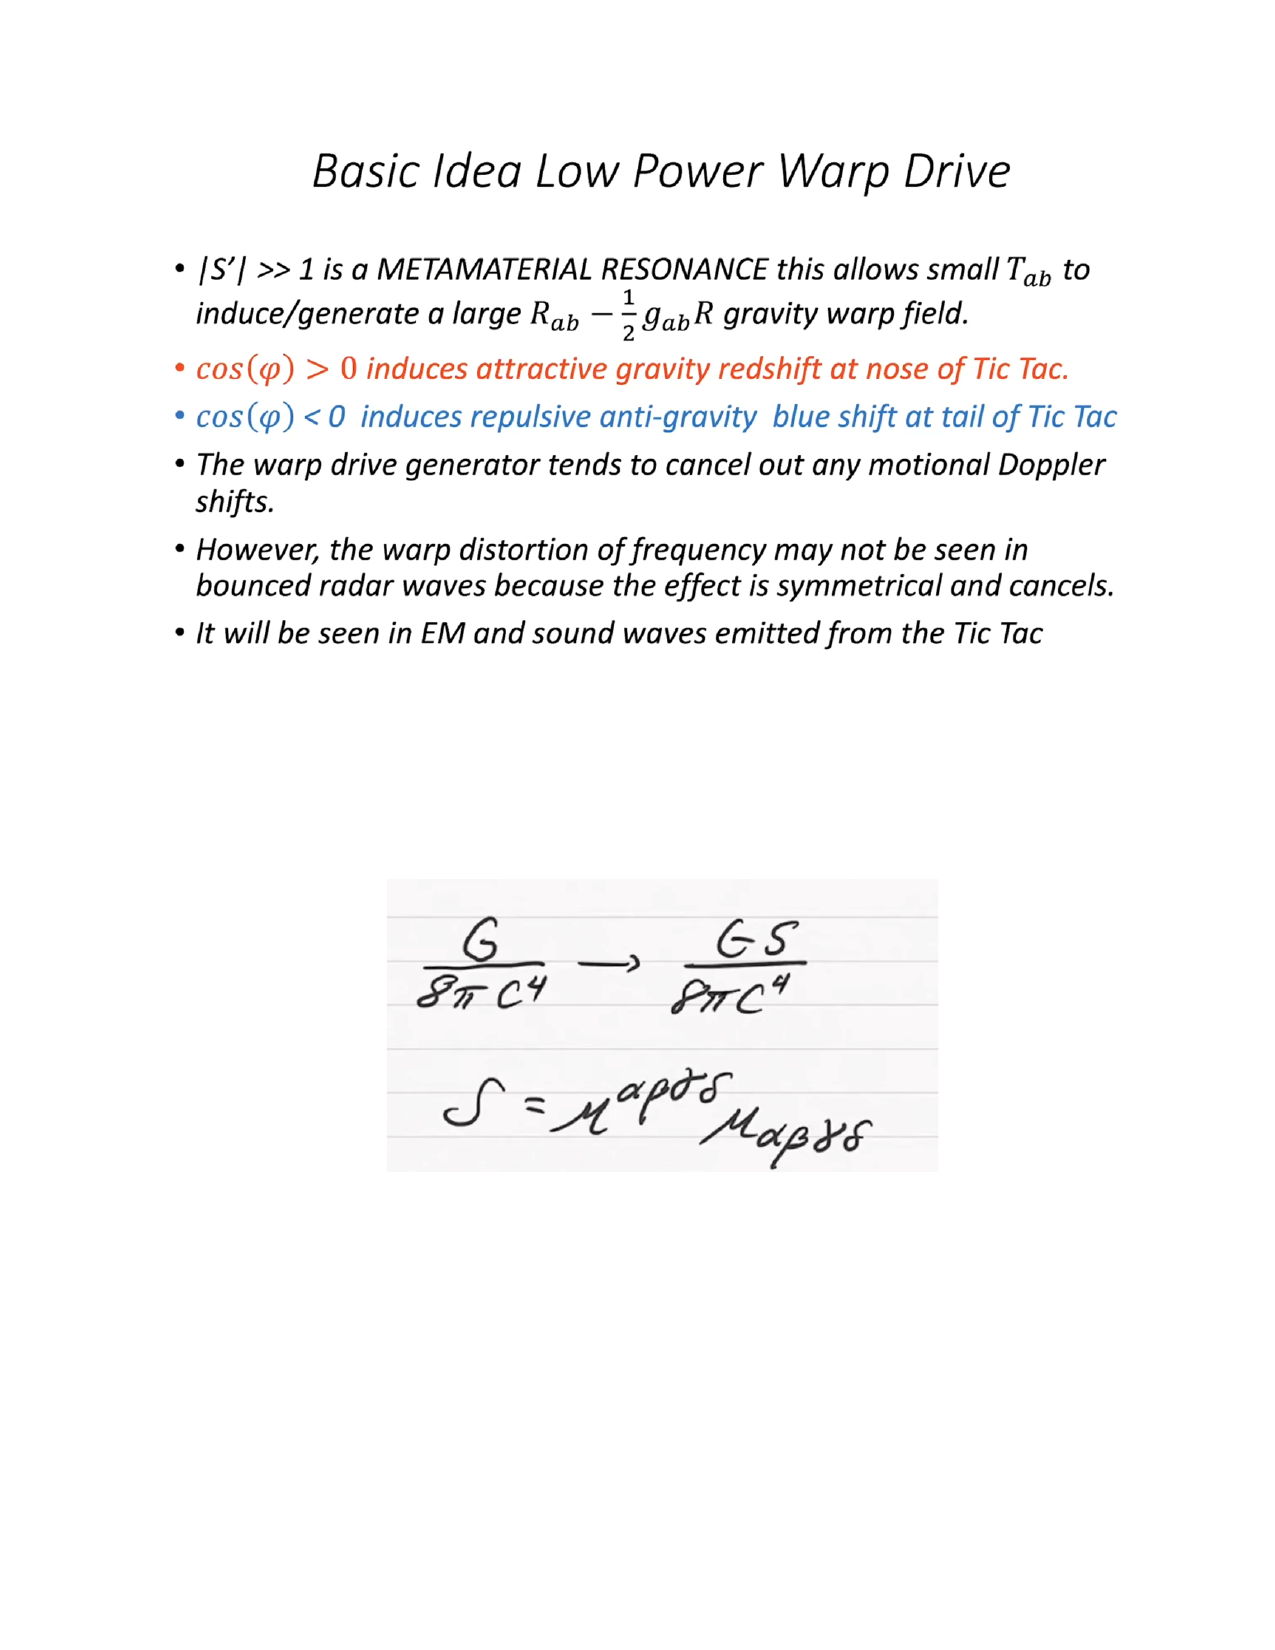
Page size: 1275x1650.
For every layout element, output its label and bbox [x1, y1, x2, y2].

picture [386, 879, 939, 1172]
picture [118, 118, 1157, 702]
